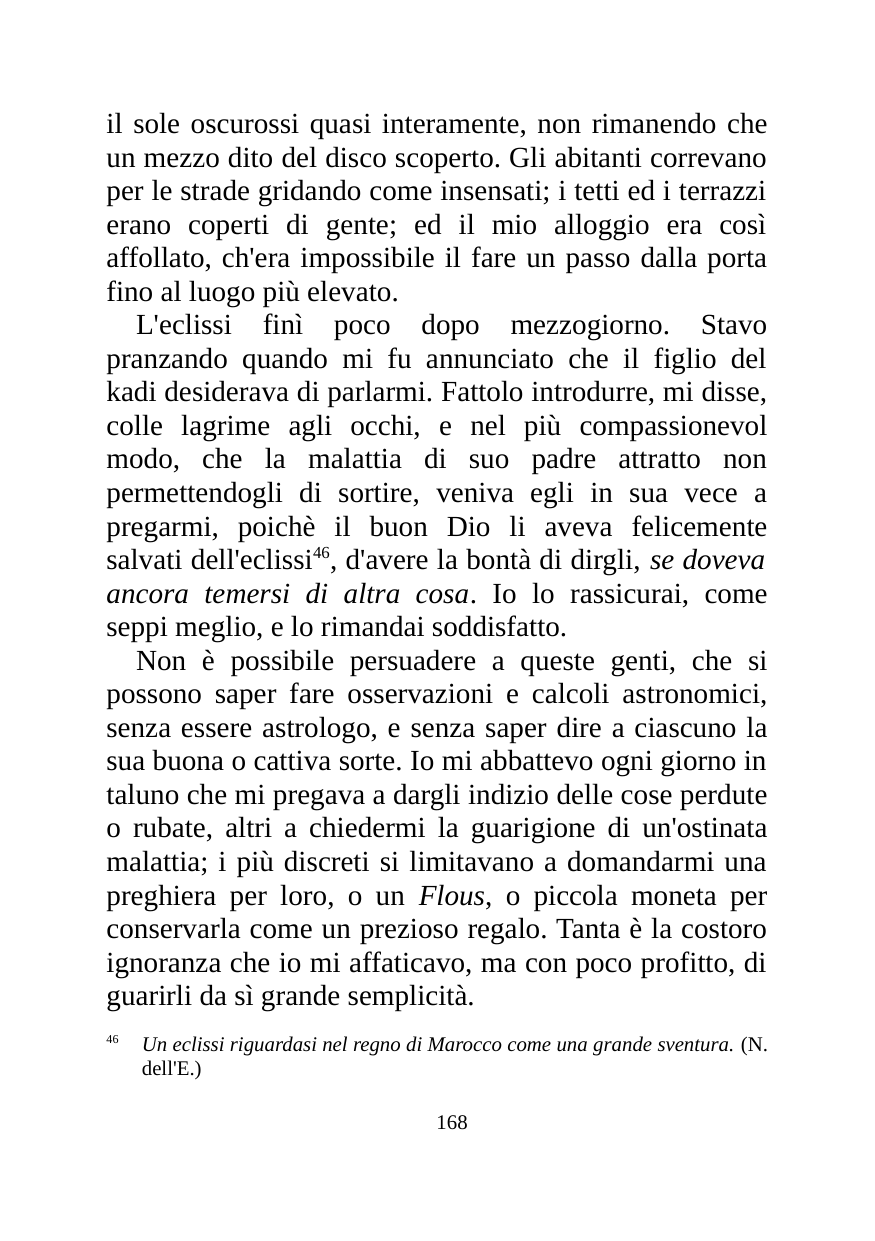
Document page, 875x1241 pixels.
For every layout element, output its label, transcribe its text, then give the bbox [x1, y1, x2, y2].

text Un eclissi riguardasi nel regno di Marocco come una grande sventura. (N. dell'E.) [106, 1032, 768, 1080]
text Non è possibile persuadere a queste genti, che si possono saper fare osservazioni e calcoli astronomici, senza essere astrologo, e senza saper dire a ciascuno la sua buona o cattiva sorte. Io mi abbattevo ogni giorno in taluno che mi pregava a dargli indizio delle cose perdute o rubate, altri a chiedermi la guarigione di un'ostinata malattia; i più discreti si limitavano a domandarmi una preghiera per loro, o un Flous, o piccola moneta per conservarla come un prezioso regalo. Tanta è la costoro ignoranza che io mi affaticavo, ma con poco profitto, di guarirli da sì grande semplicità. [106, 643, 768, 1012]
text il sole oscurossi quasi interamente, non rimanendo che un mezzo dito del disco scoperto. Gli abitanti correvano per le strade gridando come insensati; i tetti ed i terrazzi erano coperti di gente; ed il mio alloggio era così affollato, ch'era impossibile il fare un passo dalla porta fino al luogo più elevato. [106, 106, 768, 307]
text L'eclissi finì poco dopo mezzogiorno. Stavo pranzando quando mi fu annunciato che il figlio del kadi desiderava di parlarmi. Fattolo introdurre, mi disse, colle lagrime agli occhi, e nel più compassionevol modo, che la malattia di suo padre attratto non permettendogli di sortire, veniva egli in sua vece a pregarmi, poichè il buon Dio li aveva felicemente salvati dell'eclissi, d'avere la bontà di dirgli, se doveva ancora temersi di altra cosa. Io lo rassicurai, come seppi meglio, e lo rimandai soddisfatto. [106, 307, 768, 643]
